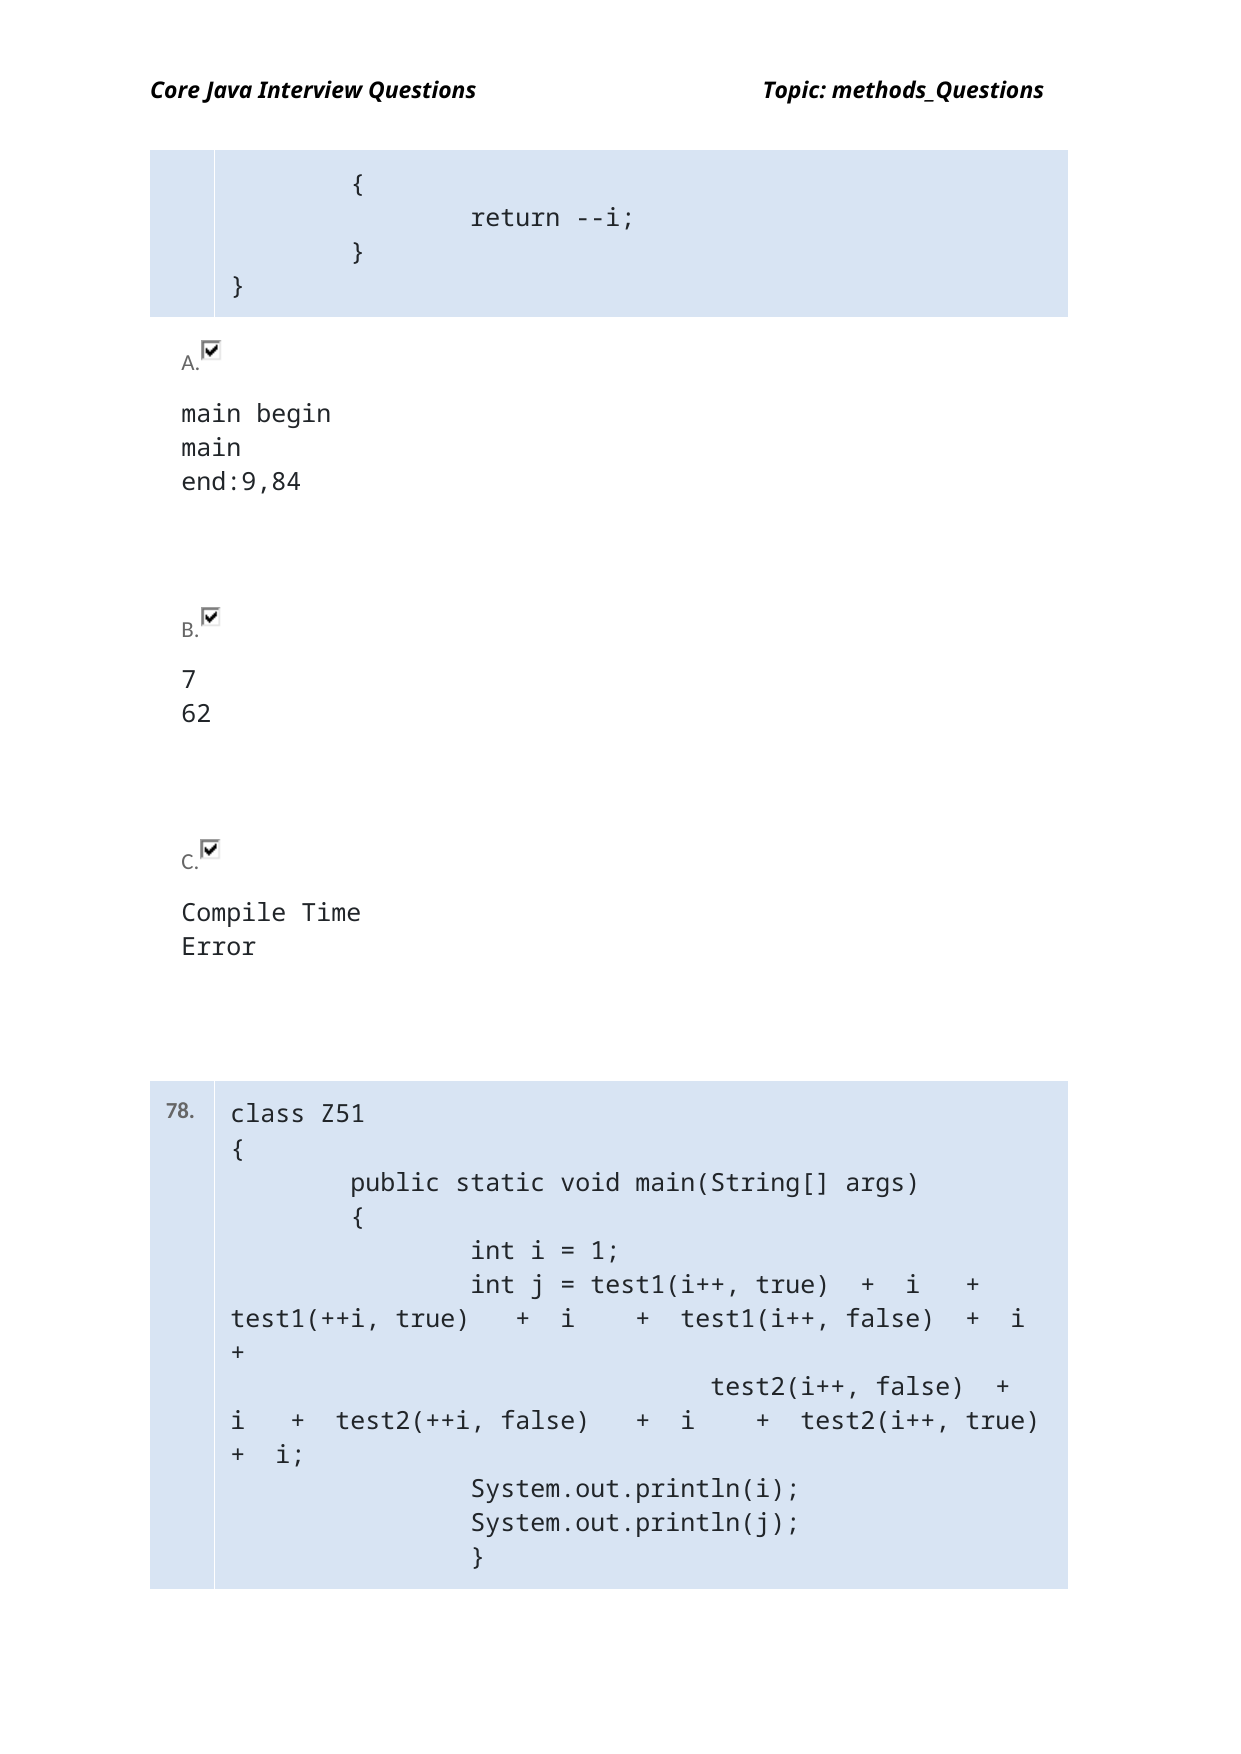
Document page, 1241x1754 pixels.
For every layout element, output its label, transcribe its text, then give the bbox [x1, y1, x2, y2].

table_cell 78. [150, 1081, 214, 1589]
table_header [1069, 150, 1090, 317]
table_cell [150, 318, 1090, 1080]
table_header A. main begin main end:9,84 [181, 333, 374, 600]
table_cell class Z51 { public static void main(String[] args) { int i = 1; int j = test1(i++, true) + i + test1(++i, true) + i + test1(i++, false) + i + test2(i++, false) + i + test2(++i, false) + i + test2(i++, true) + i; System.out.println(i); System.out.println(j); } [215, 1081, 1068, 1589]
table_header [150, 150, 214, 317]
table_header B. 7 62 [181, 600, 242, 832]
table_header { return --i; } } [215, 150, 1068, 317]
table_cell [1069, 1081, 1090, 1589]
table_header C. Compile Time Error [181, 832, 442, 1065]
